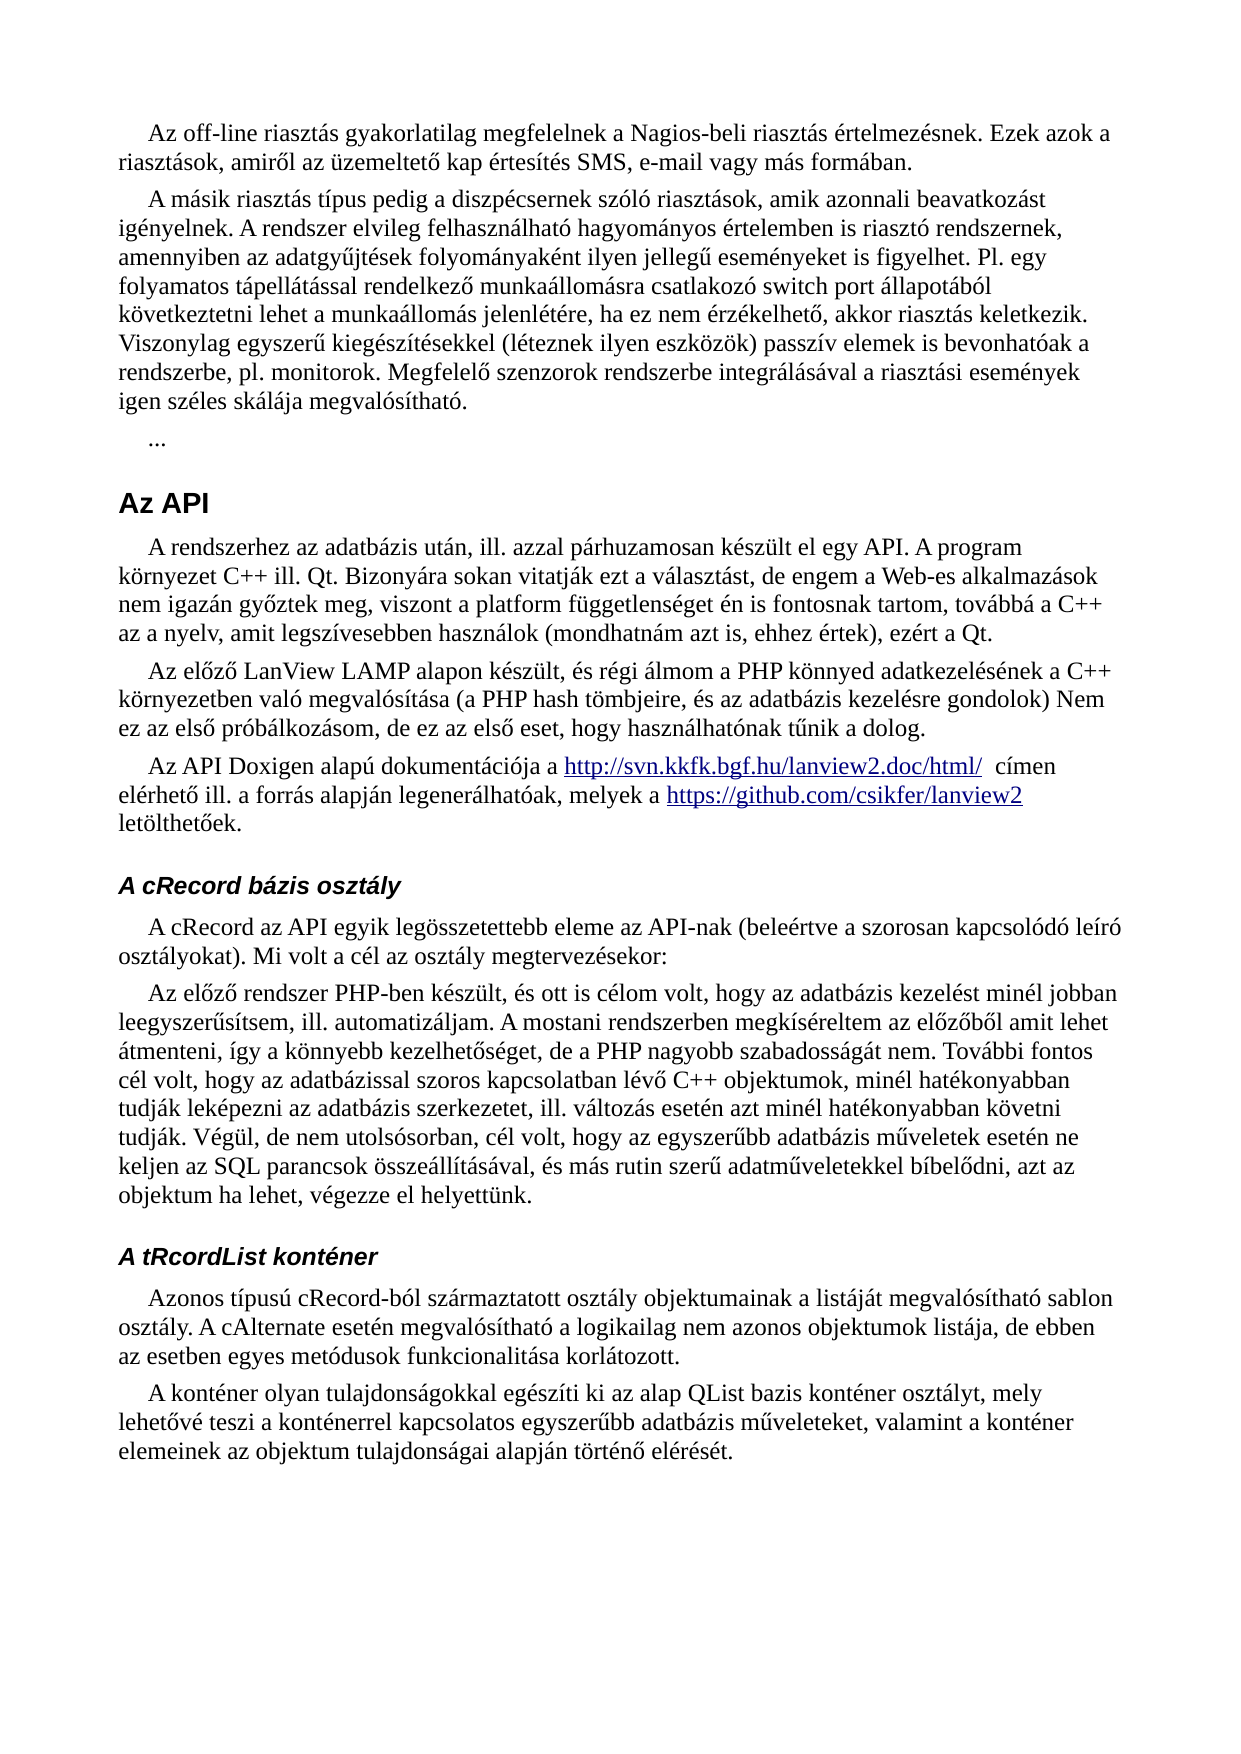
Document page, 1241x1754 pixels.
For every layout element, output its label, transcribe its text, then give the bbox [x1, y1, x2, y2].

subtitle A cRecord bázis osztály [118, 871, 1122, 899]
text Az előző LanView LAMP alapon készült, és régi álmom a PHP könnyed adatkezelésének a C++ környezetben való megvalósítása (a PHP hash tömbjeire, és az adatbázis kezelésre gondolok) Nem ez az első próbálkozásom, de ez az első eset, hogy használhatónak tűnik a dolog. [118, 656, 1122, 742]
text A cRecord az API egyik legösszetettebb eleme az API-nak (beleértve a szorosan kapcsolódó leíró osztályokat). Mi volt a cél az osztály megtervezésekor: [118, 912, 1122, 969]
subtitle Az API [118, 486, 1122, 519]
text A rendszerhez az adatbázis után, ill. azzal párhuzamosan készült el egy API. A program környezet C++ ill. Qt. Bizonyára sokan vitatják ezt a választást, de engem a Web-es alkalmazások nem igazán győztek meg, viszont a platform függetlenséget én is fontosnak tartom, továbbá a C++ az a nyelv, amit legszívesebben használok (mondhatnám azt is, ehhez értek), ezért a Qt. [118, 532, 1122, 647]
text Az API Doxigen alapú dokumentációja a http://svn.kkfk.bgf.hu/lanview2.doc/html/ címen elérhető ill. a forrás alapján legenerálhatóak, melyek a https://github.com/csikfer/lanview2 letölthetőek. [118, 751, 1122, 837]
text Azonos típusú cRecord-ból származtatott osztály objektumainak a listáját megvalósítható sablon osztály. A cAlternate esetén megvalósítható a logikailag nem azonos objektumok listája, de ebben az esetben egyes metódusok funkcionalitása korlátozott. [118, 1283, 1122, 1369]
text Az off-line riasztás gyakorlatilag megfelelnek a Nagios-beli riasztás értelmezésnek. Ezek azok a riasztások, amiről az üzemeltető kap értesítés SMS, e-mail vagy más formában. [118, 118, 1122, 176]
text Az előző rendszer PHP-ben készült, és ott is célom volt, hogy az adatbázis kezelést minél jobban leegyszerűsítsem, ill. automatizáljam. A mostani rendszerben megkíséreltem az előzőből amit lehet átmenteni, így a könnyebb kezelhetőséget, de a PHP nagyobb szabadosságát nem. További fontos cél volt, hogy az adatbázissal szoros kapcsolatban lévő C++ objektumok, minél hatékonyabban tudják leképezni az adatbázis szerkezetet, ill. változás esetén azt minél hatékonyabban követni tudják. Végül, de nem utolsósorban, cél volt, hogy az egyszerűbb adatbázis műveletek esetén ne keljen az SQL parancsok összeállításával, és más rutin szerű adatműveletekkel bíbelődni, azt az objektum ha lehet, végezze el helyettünk. [118, 978, 1122, 1208]
text A konténer olyan tulajdonságokkal egészíti ki az alap QList bazis konténer osztályt, mely lehetővé teszi a konténerrel kapcsolatos egyszerűbb adatbázis műveleteket, valamint a konténer elemeinek az objektum tulajdonságai alapján történő elérését. [118, 1378, 1122, 1465]
subtitle A tRcordList konténer [118, 1242, 1122, 1271]
text ... [118, 423, 1122, 452]
text A másik riasztás típus pedig a diszpécsernek szóló riasztások, amik azonnali beavatkozást igényelnek. A rendszer elvileg felhasználható hagyományos értelemben is riasztó rendszernek, amennyiben az adatgyűjtések folyományaként ilyen jellegű eseményeket is figyelhet. Pl. egy folyamatos tápellátással rendelkező munkaállomásra csatlakozó switch port állapotából következtetni lehet a munkaállomás jelenlétére, ha ez nem érzékelhető, akkor riasztás keletkezik. Viszonylag egyszerű kiegészítésekkel (léteznek ilyen eszközök) passzív elemek is bevonhatóak a rendszerbe, pl. monitorok. Megfelelő szenzorok rendszerbe integrálásával a riasztási események igen széles skálája megvalósítható. [118, 184, 1122, 414]
